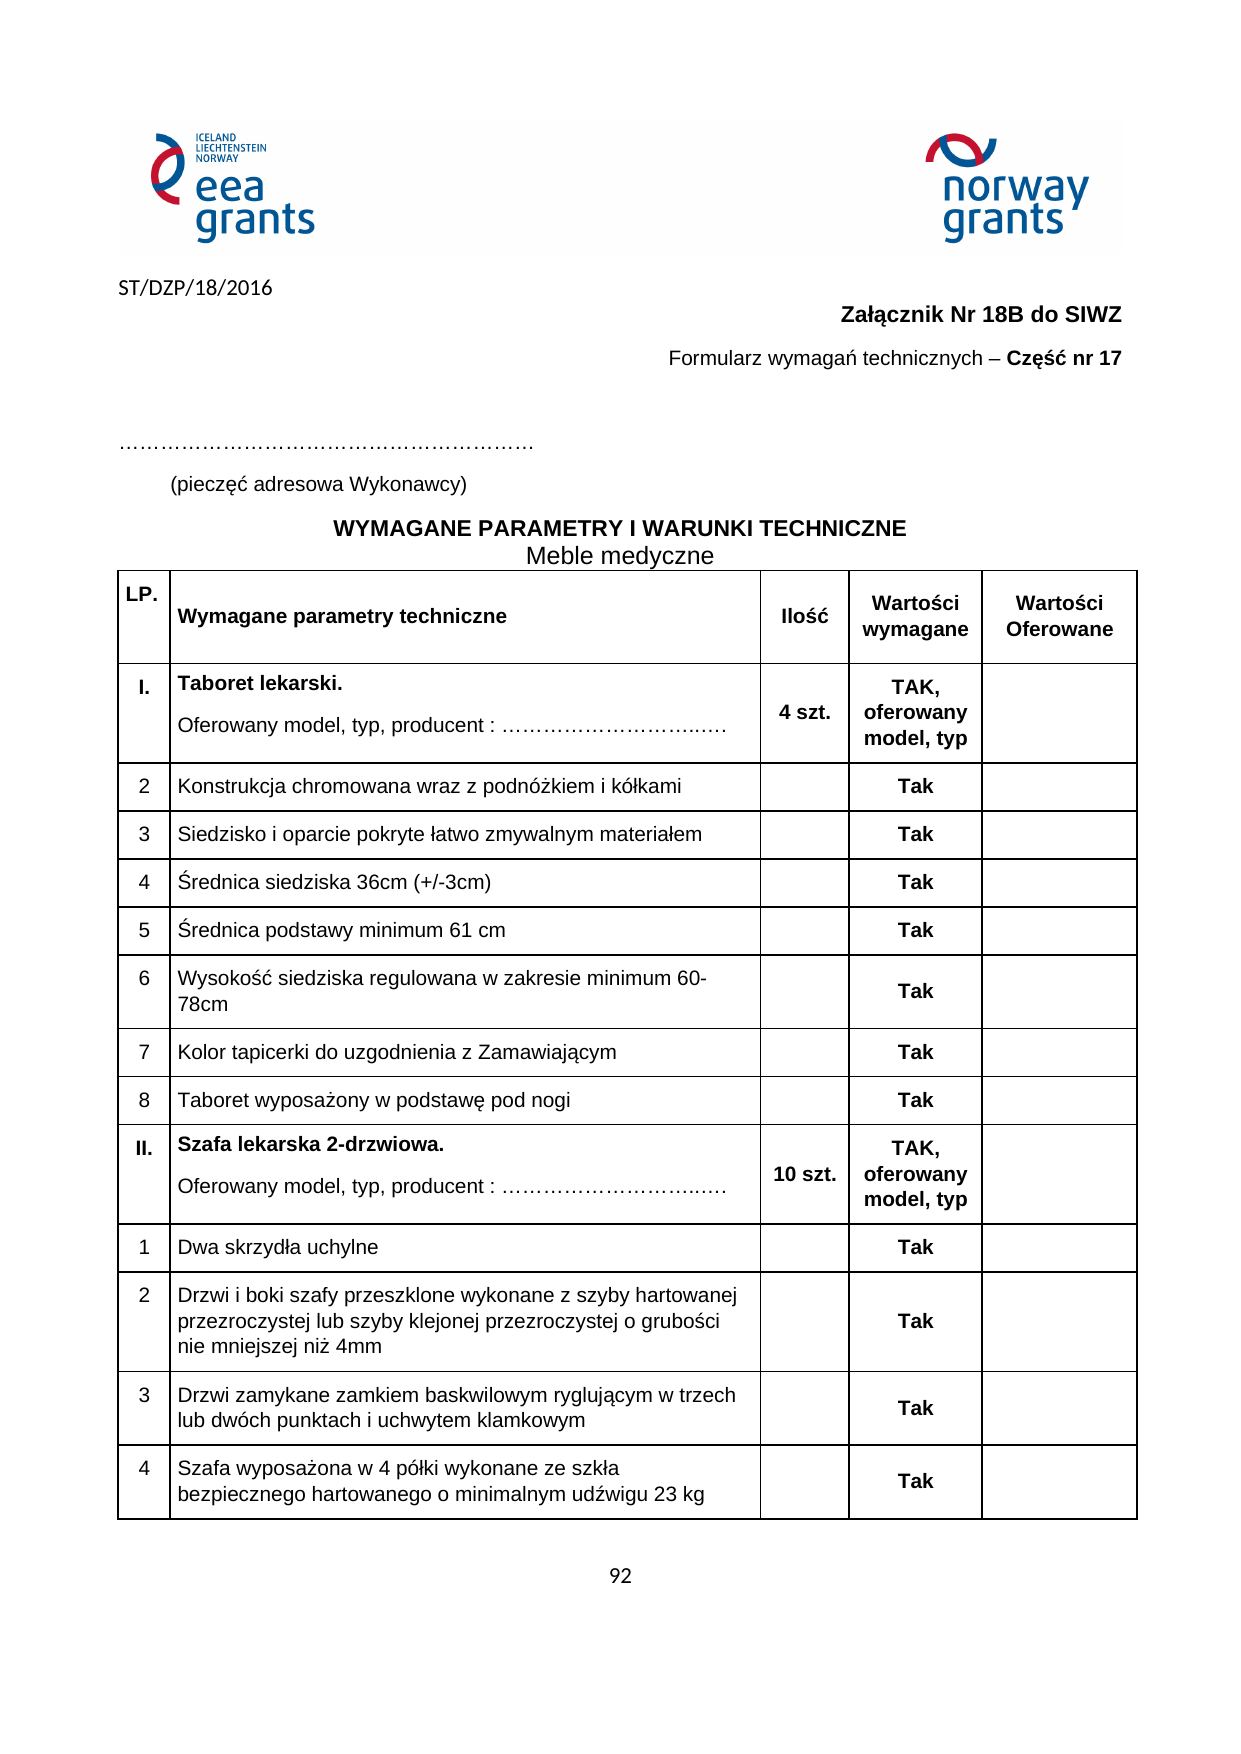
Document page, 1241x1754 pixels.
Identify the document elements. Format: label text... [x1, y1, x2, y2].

table_cell 4 szt. [761, 664, 848, 762]
table_cell Tak [850, 1029, 981, 1076]
table_cell [761, 812, 848, 858]
table_cell 1 [119, 1225, 169, 1271]
text Meble medyczne [118, 541, 1122, 570]
table_cell Tak [850, 908, 981, 954]
text (pieczęć adresowa Wykonawcy) [118, 472, 1122, 496]
table_cell TAK, oferowany model, typ [850, 1125, 981, 1223]
table_cell 4 [119, 860, 169, 906]
table_cell [983, 812, 1136, 858]
table_header Wymagane parametry techniczne [171, 571, 760, 663]
table_cell Szafa wyposażona w 4 półki wykonane ze szkła bezpiecznego hartowanego o minimalnym udźwigu 23 kg [171, 1446, 760, 1518]
table_cell [983, 956, 1136, 1028]
table_cell Drzwi i boki szafy przeszklone wykonane z szyby hartowanej przezroczystej lub szyby klejonej przezroczystej o grubości nie mniejszej niż 4mm [171, 1273, 760, 1371]
table_cell Kolor tapicerki do uzgodnienia z Zamawiającym [171, 1029, 760, 1076]
table_cell [983, 664, 1136, 762]
table_cell [761, 764, 848, 810]
text Formularz wymagań technicznych – Część nr 17 [118, 345, 1122, 369]
table_cell Taboret wyposażony w podstawę pod nogi [171, 1077, 760, 1124]
table_cell 3 [119, 812, 169, 858]
text …………………………………………………… [118, 430, 1122, 454]
table_cell 8 [119, 1077, 169, 1124]
table_cell [983, 764, 1136, 810]
table_header LP. [119, 571, 169, 663]
table_cell [761, 956, 848, 1028]
table_cell Średnica podstawy minimum 61 cm [171, 908, 760, 954]
table_header Ilość [761, 571, 848, 663]
table_cell [761, 1077, 848, 1124]
table_header Wartości wymagane [850, 571, 981, 663]
table_cell Tak [850, 956, 981, 1028]
table_cell [983, 1273, 1136, 1371]
table_cell 6 [119, 956, 169, 1028]
table_cell [983, 860, 1136, 906]
table_cell [761, 1446, 848, 1518]
table_cell Tak [850, 812, 981, 858]
table_cell [983, 908, 1136, 954]
text WYMAGANE PARAMETRY I WARUNKI TECHNICZNE [118, 514, 1122, 541]
table_cell I. [119, 664, 169, 762]
table_cell 5 [119, 908, 169, 954]
table_cell Tak [850, 1225, 981, 1271]
table_cell [761, 1273, 848, 1371]
table_cell 4 [119, 1446, 169, 1518]
table_cell Tak [850, 764, 981, 810]
table_cell 10 szt. [761, 1125, 848, 1223]
table_header Wartości Oferowane [983, 571, 1136, 663]
table_cell Tak [850, 860, 981, 906]
table_cell [761, 1372, 848, 1444]
table_cell [761, 908, 848, 954]
table_cell Siedzisko i oparcie pokryte łatwo zmywalnym materiałem [171, 812, 760, 858]
text Załącznik Nr 18B do SIWZ [118, 301, 1122, 327]
table_cell Konstrukcja chromowana wraz z podnóżkiem i kółkami [171, 764, 760, 810]
table_cell Szafa lekarska 2-drzwiowa. Oferowany model, typ, producent : ………………………..…. [171, 1125, 760, 1223]
table_cell [761, 1029, 848, 1076]
table_cell 2 [119, 764, 169, 810]
table_cell Tak [850, 1077, 981, 1124]
table_cell [983, 1125, 1136, 1223]
table_cell Tak [850, 1372, 981, 1444]
table_cell 2 [119, 1273, 169, 1371]
table_cell Tak [850, 1446, 981, 1518]
table_cell Taboret lekarski. Oferowany model, typ, producent : ………………………..…. [171, 664, 760, 762]
table_cell [983, 1029, 1136, 1076]
table_cell 7 [119, 1029, 169, 1076]
table_cell [983, 1372, 1136, 1444]
table_cell [761, 860, 848, 906]
table_cell [983, 1446, 1136, 1518]
table_cell Wysokość siedziska regulowana w zakresie minimum 60-78cm [171, 956, 760, 1028]
table_cell [983, 1077, 1136, 1124]
table_cell [761, 1225, 848, 1271]
table_cell II. [119, 1125, 169, 1223]
table_cell Średnica siedziska 36cm (+/-3cm) [171, 860, 760, 906]
table_cell TAK, oferowany model, typ [850, 664, 981, 762]
table_cell 3 [119, 1372, 169, 1444]
table_cell Dwa skrzydła uchylne [171, 1225, 760, 1271]
table_cell [983, 1225, 1136, 1271]
table_cell Drzwi zamykane zamkiem baskwilowym ryglującym w trzech lub dwóch punktach i uchwytem klamkowym [171, 1372, 760, 1444]
table_cell Tak [850, 1273, 981, 1371]
